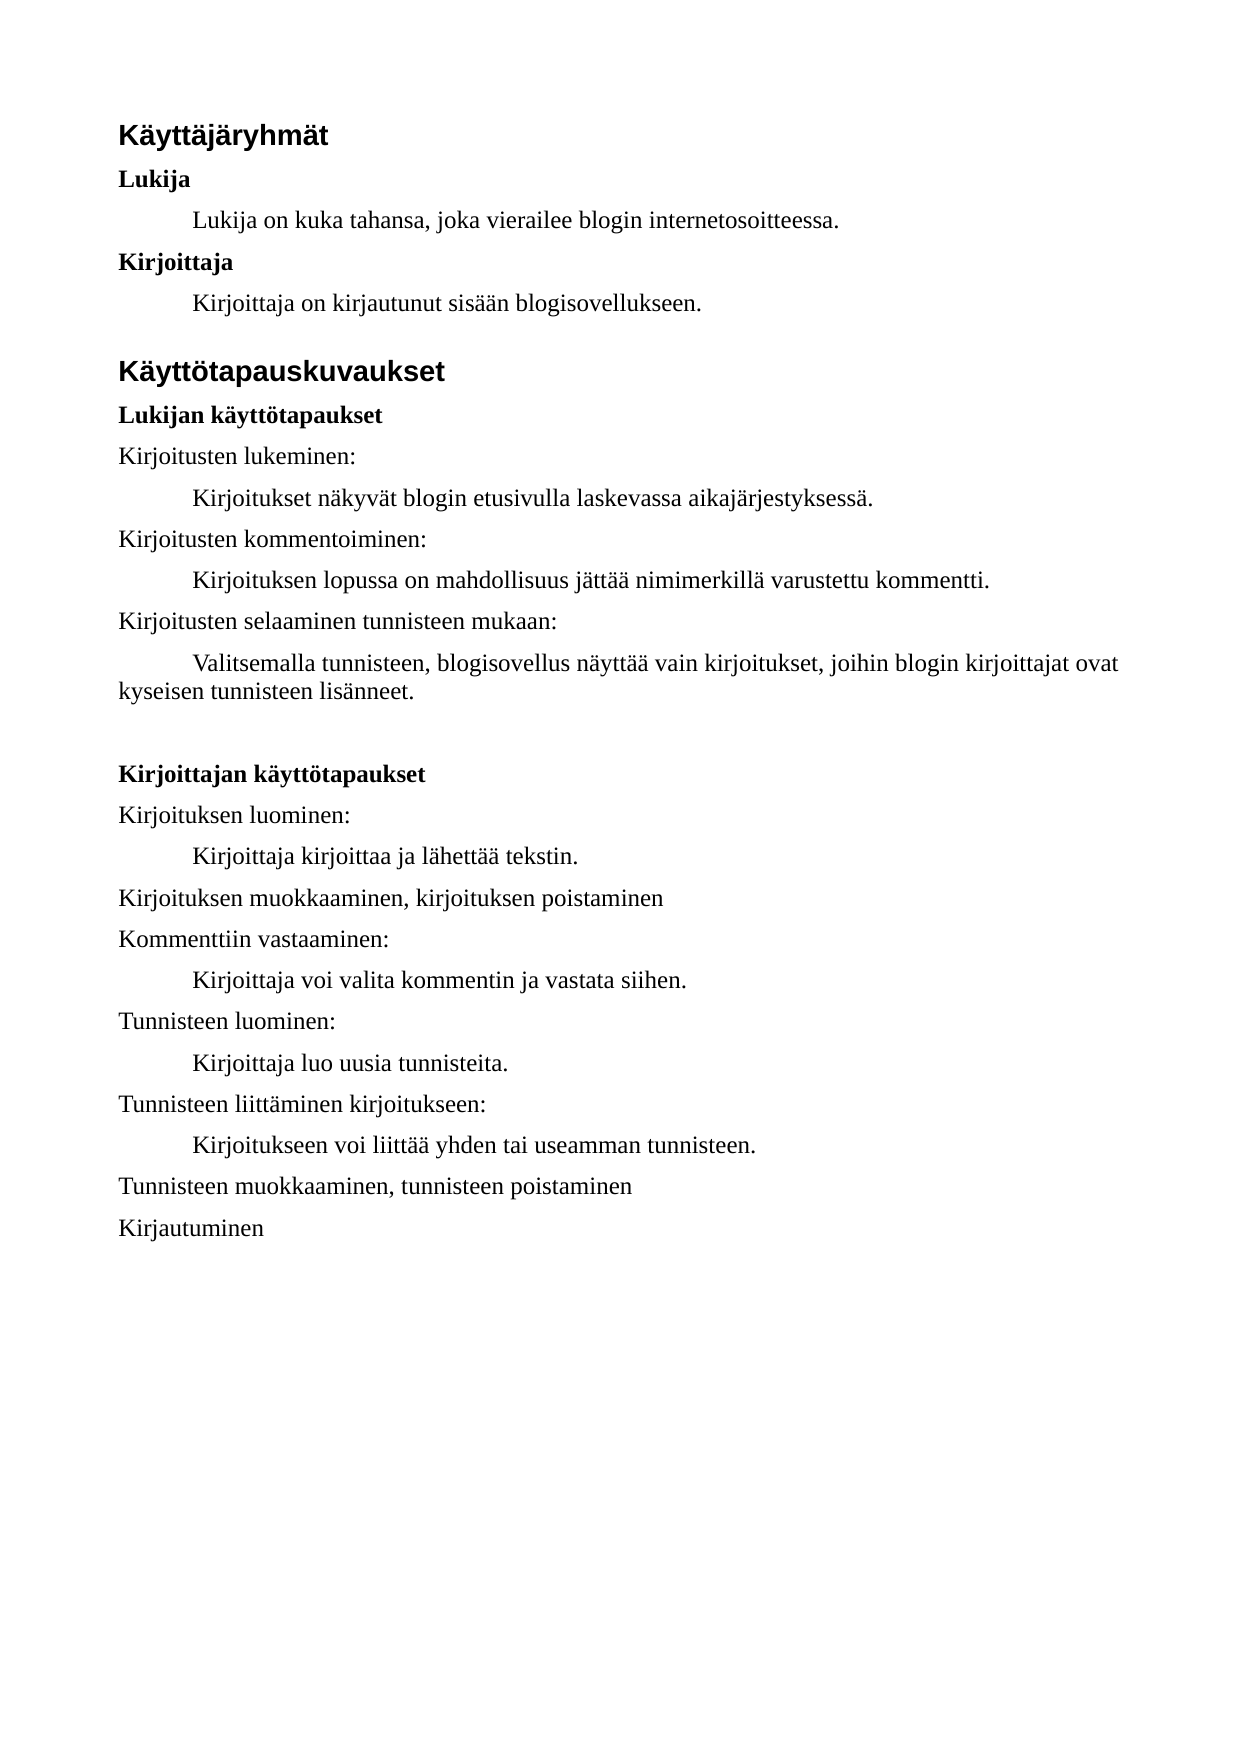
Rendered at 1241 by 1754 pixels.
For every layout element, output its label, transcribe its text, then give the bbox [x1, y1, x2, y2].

text Kirjoittaja [118, 247, 1122, 275]
text Lukijan käyttötapaukset [118, 400, 1122, 429]
text Kirjautuminen [118, 1213, 1122, 1241]
subtitle Käyttäjäryhmät [118, 118, 1122, 152]
text Tunnisteen muokkaaminen, tunnisteen poistaminen [118, 1171, 1122, 1200]
text Tunnisteen luominen: [118, 1006, 1122, 1035]
text Kirjoituksen luominen: [118, 800, 1122, 829]
text Lukija on kuka tahansa, joka vierailee blogin internetosoitteessa. [118, 205, 1122, 234]
text Kirjoittaja luo uusia tunnisteita. [118, 1048, 1122, 1076]
text Kirjoitukset näkyvät blogin etusivulla laskevassa aikajärjestyksessä. [118, 483, 1122, 511]
subtitle Käyttötapauskuvaukset [118, 354, 1122, 388]
text Kirjoitusten lukeminen: [118, 441, 1122, 470]
text Kirjoittaja on kirjautunut sisään blogisovellukseen. [118, 288, 1122, 317]
text Kirjoittajan käyttötapaukset [118, 759, 1122, 788]
text Kirjoitukseen voi liittää yhden tai useamman tunnisteen. [118, 1130, 1122, 1159]
text Lukija [118, 164, 1122, 193]
text Kirjoituksen muokkaaminen, kirjoituksen poistaminen [118, 883, 1122, 911]
text Tunnisteen liittäminen kirjoitukseen: [118, 1089, 1122, 1118]
text Kirjoittaja kirjoittaa ja lähettää tekstin. [118, 841, 1122, 870]
text Kirjoituksen lopussa on mahdollisuus jättää nimimerkillä varustettu kommentti. [118, 565, 1122, 594]
text Kommenttiin vastaaminen: [118, 924, 1122, 953]
text Kirjoittaja voi valita kommentin ja vastata siihen. [118, 965, 1122, 994]
text Valitsemalla tunnisteen, blogisovellus näyttää vain kirjoitukset, joihin blogin kirjoittajat ovat kyseisen tunnisteen lisänneet. [118, 648, 1122, 705]
text Kirjoitusten selaaminen tunnisteen mukaan: [118, 606, 1122, 635]
text Kirjoitusten kommentoiminen: [118, 524, 1122, 553]
